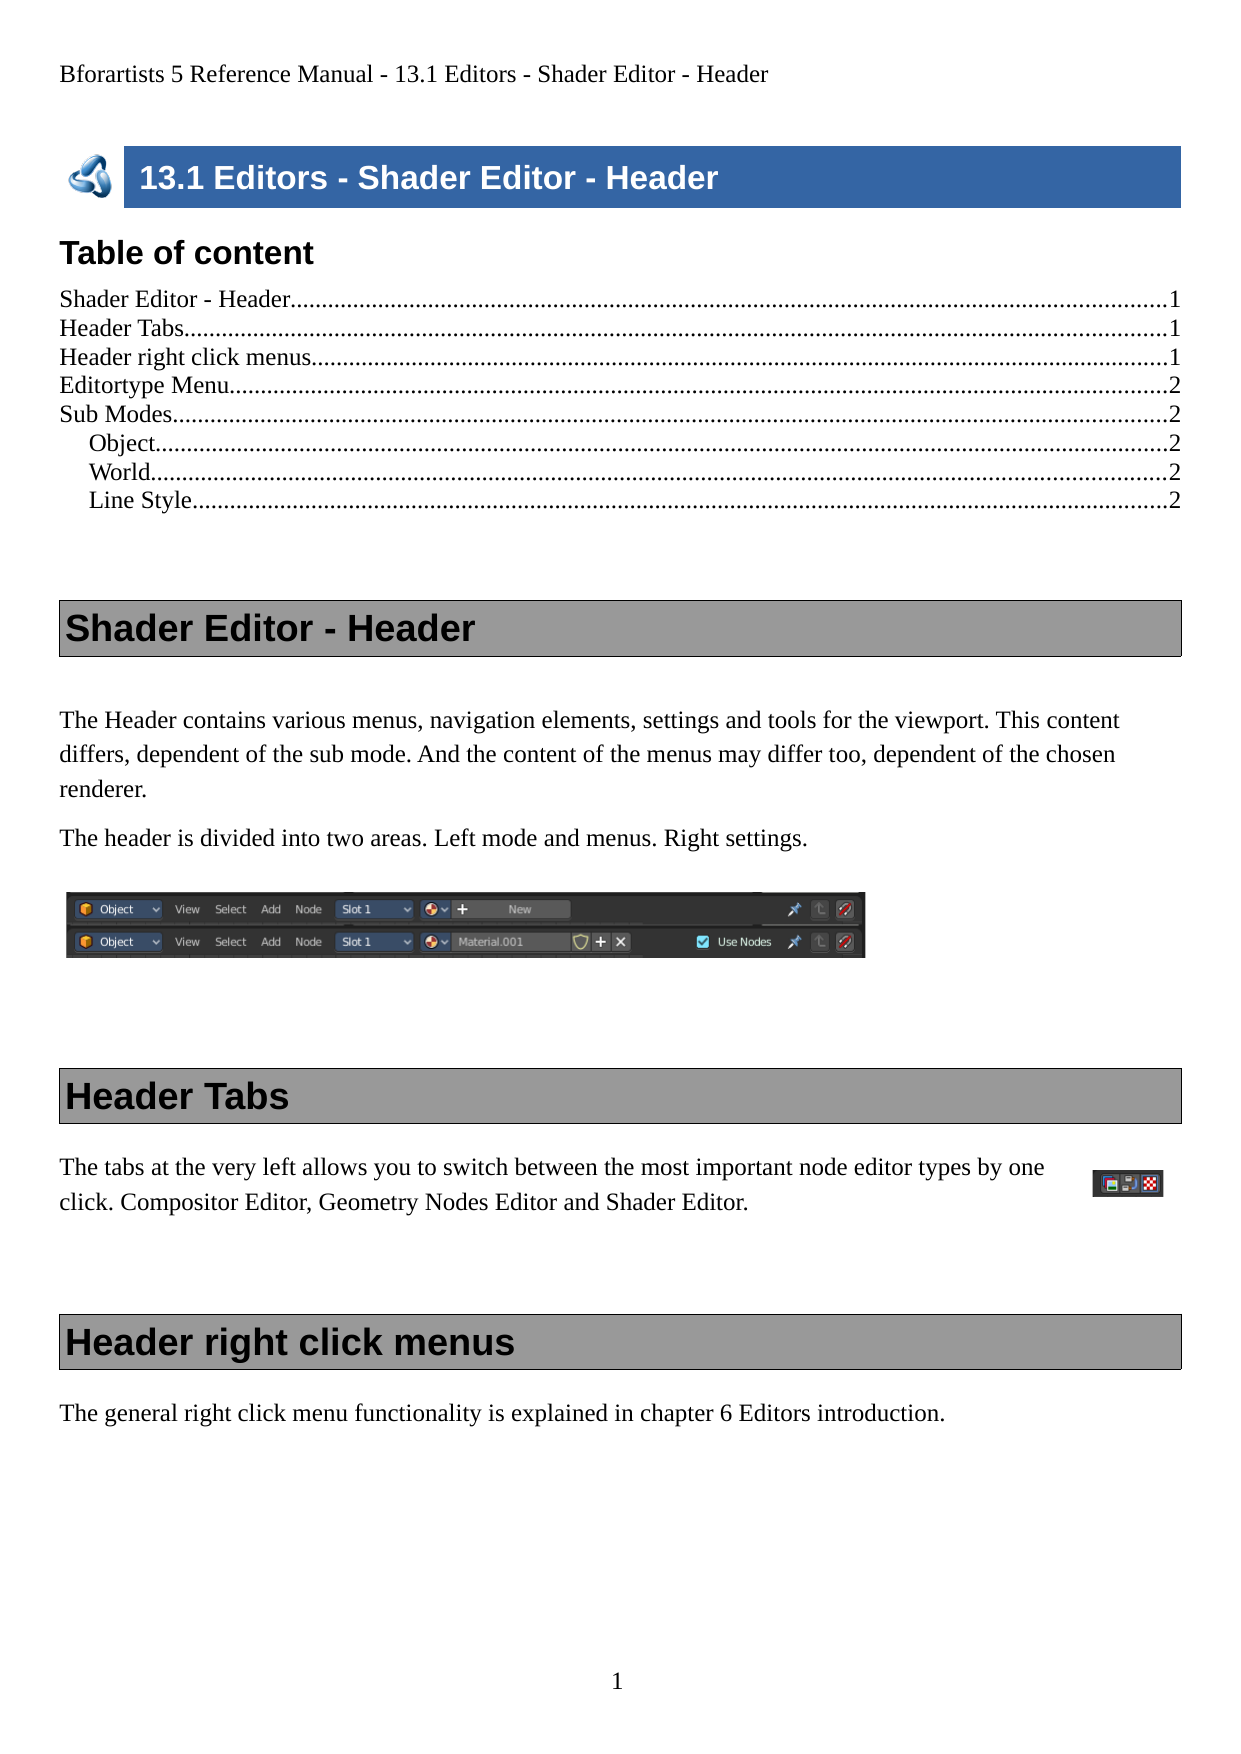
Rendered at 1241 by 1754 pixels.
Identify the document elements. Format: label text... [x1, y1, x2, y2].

text Shader Editor - Header 1 [59, 284, 1181, 313]
text The general right click menu functionality is explained in chapter 6 Editors introduction. [59, 1398, 1181, 1426]
picture [65, 152, 114, 201]
text Editortype Menu 2 [59, 370, 1181, 399]
picture [1092, 1170, 1164, 1197]
text World 2 [88, 457, 1181, 485]
table_header Header Tabs [60, 1069, 1181, 1123]
table_header Shader Editor - Header [60, 601, 1181, 656]
text Object 2 [88, 428, 1181, 457]
text Line Style 2 [88, 485, 1181, 514]
table_header 13.1 Editors - Shader Editor - Header [124, 146, 1181, 208]
table_header Header right click menus [60, 1315, 1181, 1369]
table_header [59, 146, 124, 208]
text The header is divided into two areas. Left mode and menus. Right settings. [59, 823, 1181, 852]
subtitle Table of content [59, 233, 1181, 272]
text The Header contains various menus, navigation elements, settings and tools for the viewport. This content differs, dependent of the sub mode. And the content of the menus may differ too, dependent of the chosen renderer. [59, 705, 1181, 802]
text Header Tabs 1 [59, 313, 1181, 342]
text The tabs at the very left allows you to switch between the most important node editor types by one click. Compositor Editor, Geometry Nodes Editor and Shader Editor. [59, 1152, 1181, 1215]
picture [66, 892, 866, 958]
text Sub Modes 2 [59, 399, 1181, 428]
text Header right click menus 1 [59, 342, 1181, 370]
